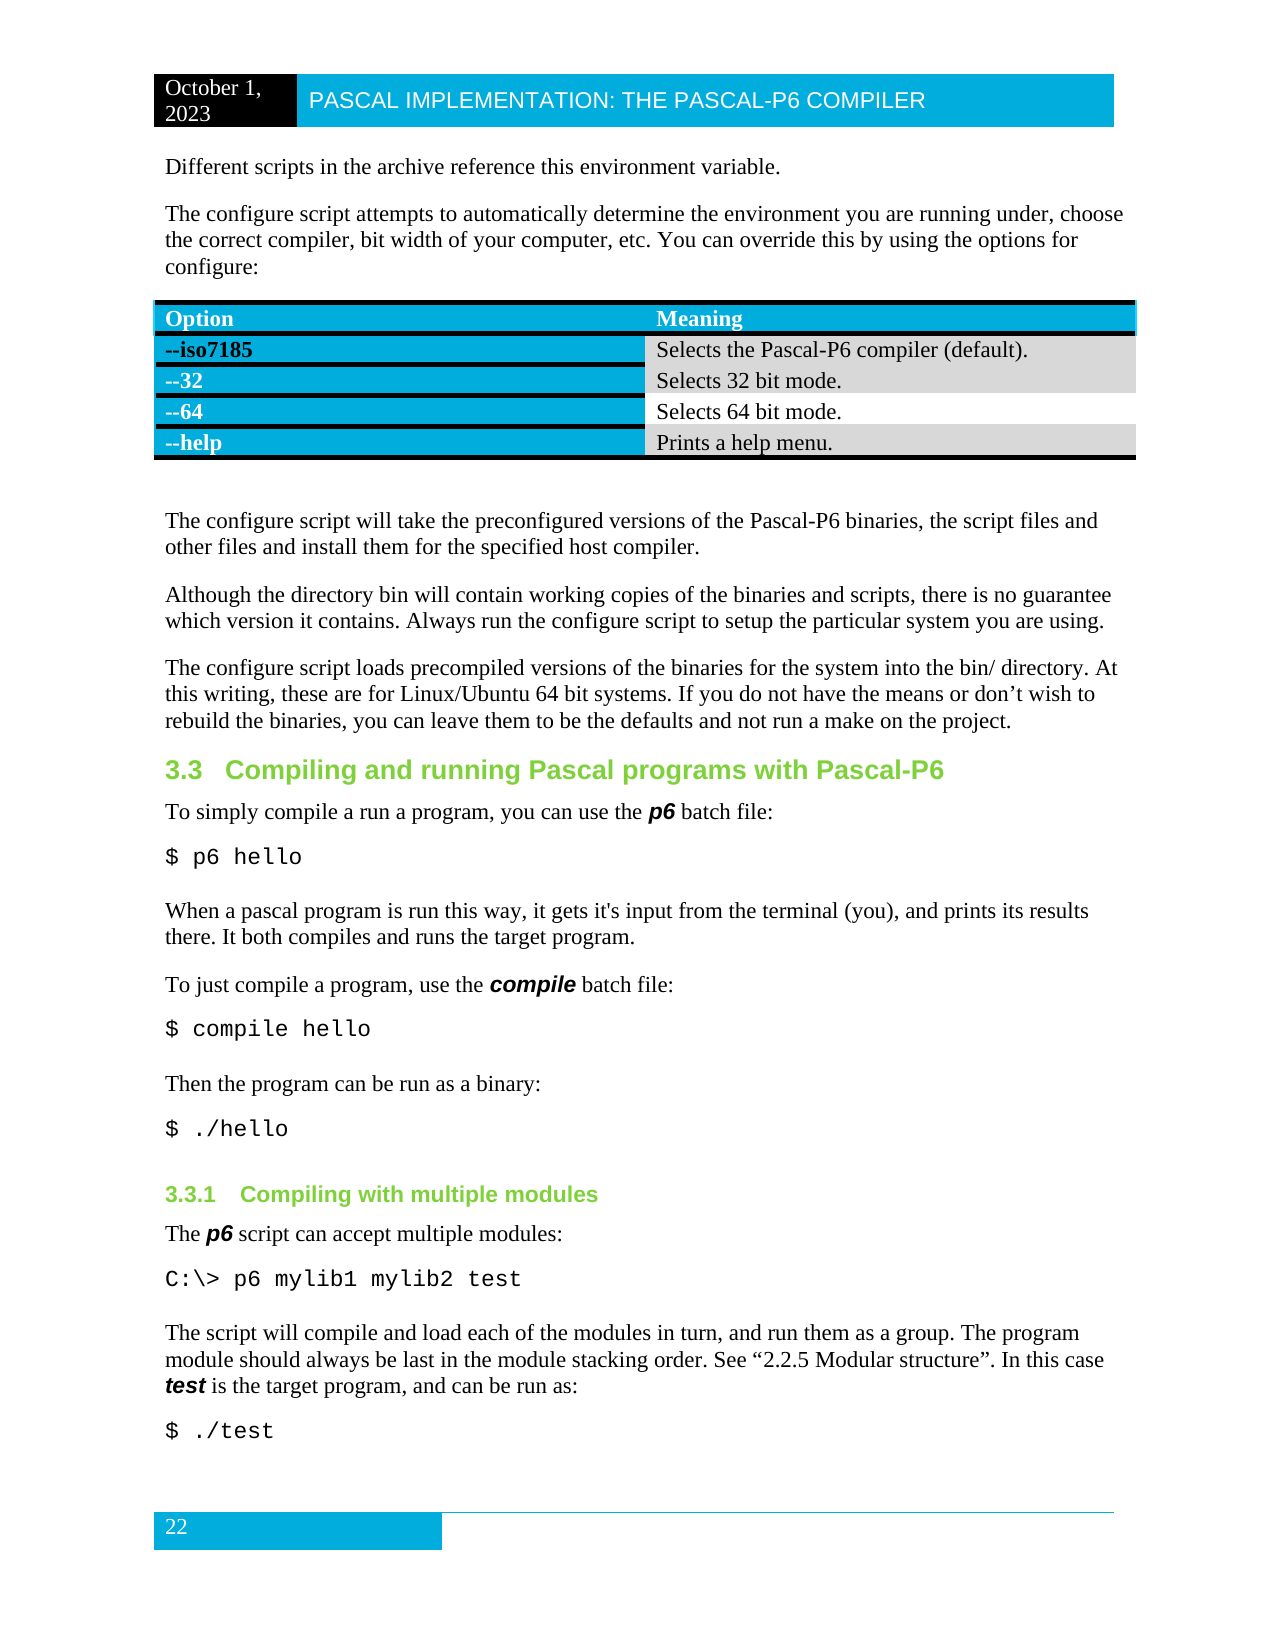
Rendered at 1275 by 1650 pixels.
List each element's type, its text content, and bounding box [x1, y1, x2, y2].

text The configure script will take the preconfigured versions of the Pascal-P6 binaries, the script files and other files and install them for the specified host compiler. [165, 507, 1125, 560]
text The configure script attempts to automatically determine the environment you are running under, choose the correct compiler, bit width of your computer, etc. You can override this by using the options for configure: [165, 200, 1125, 279]
text To just compile a program, use the compile batch file: [165, 971, 1125, 997]
table_cell Selects 32 bit mode. [645, 362, 1136, 393]
text The p6 script can accept multiple modules: [165, 1220, 1125, 1247]
text The script will compile and load each of the modules in turn, and run them as a group. The program module should always be last in the module stacking order. See “2.2.5 Modular structure”. In this case test is the target program, and can be run as: [165, 1319, 1125, 1398]
table_cell --iso7185 [154, 336, 645, 362]
text $ compile hello [165, 1018, 1125, 1044]
subtitle Compiling and running Pascal programs with Pascal-P6 [165, 754, 1125, 785]
table_cell --32 [154, 362, 645, 393]
text $ p6 hello [165, 845, 1125, 871]
table_header Meaning [645, 305, 1135, 331]
table_cell --help [154, 424, 645, 455]
table_cell Selects 64 bit mode. [645, 393, 1136, 424]
text Different scripts in the archive reference this environment variable. [165, 153, 1125, 179]
text $ ./hello [165, 1117, 1125, 1143]
table_cell Prints a help menu. [645, 424, 1136, 455]
text Although the directory bin will contain working copies of the binaries and scripts, there is no guarantee which version it contains. Always run the configure script to setup the particular system you are using. [165, 581, 1125, 633]
table_cell --64 [154, 393, 645, 424]
text $ ./test [165, 1419, 1125, 1445]
subtitle Compiling with multiple modules [165, 1181, 1125, 1208]
table_cell Selects the Pascal-P6 compiler (default). [645, 336, 1136, 362]
text The configure script loads precompiled versions of the binaries for the system into the bin/ directory. At this writing, these are for Linux/Ubuntu 64 bit systems. If you do not have the means or don’t wish to rebuild the binaries, you can leave them to be the defaults and not run a make on the project. [165, 654, 1125, 733]
text When a pascal program is run this way, it gets it's input from the terminal (you), and prints its results there. It both compiles and runs the target program. [165, 897, 1125, 950]
text C:\> p6 mylib1 mylib2 test [165, 1267, 1125, 1293]
text To simply compile a run a program, you can use the p6 batch file: [165, 798, 1125, 824]
table_header Option [155, 305, 645, 331]
text Then the program can be run as a binary: [165, 1070, 1125, 1096]
